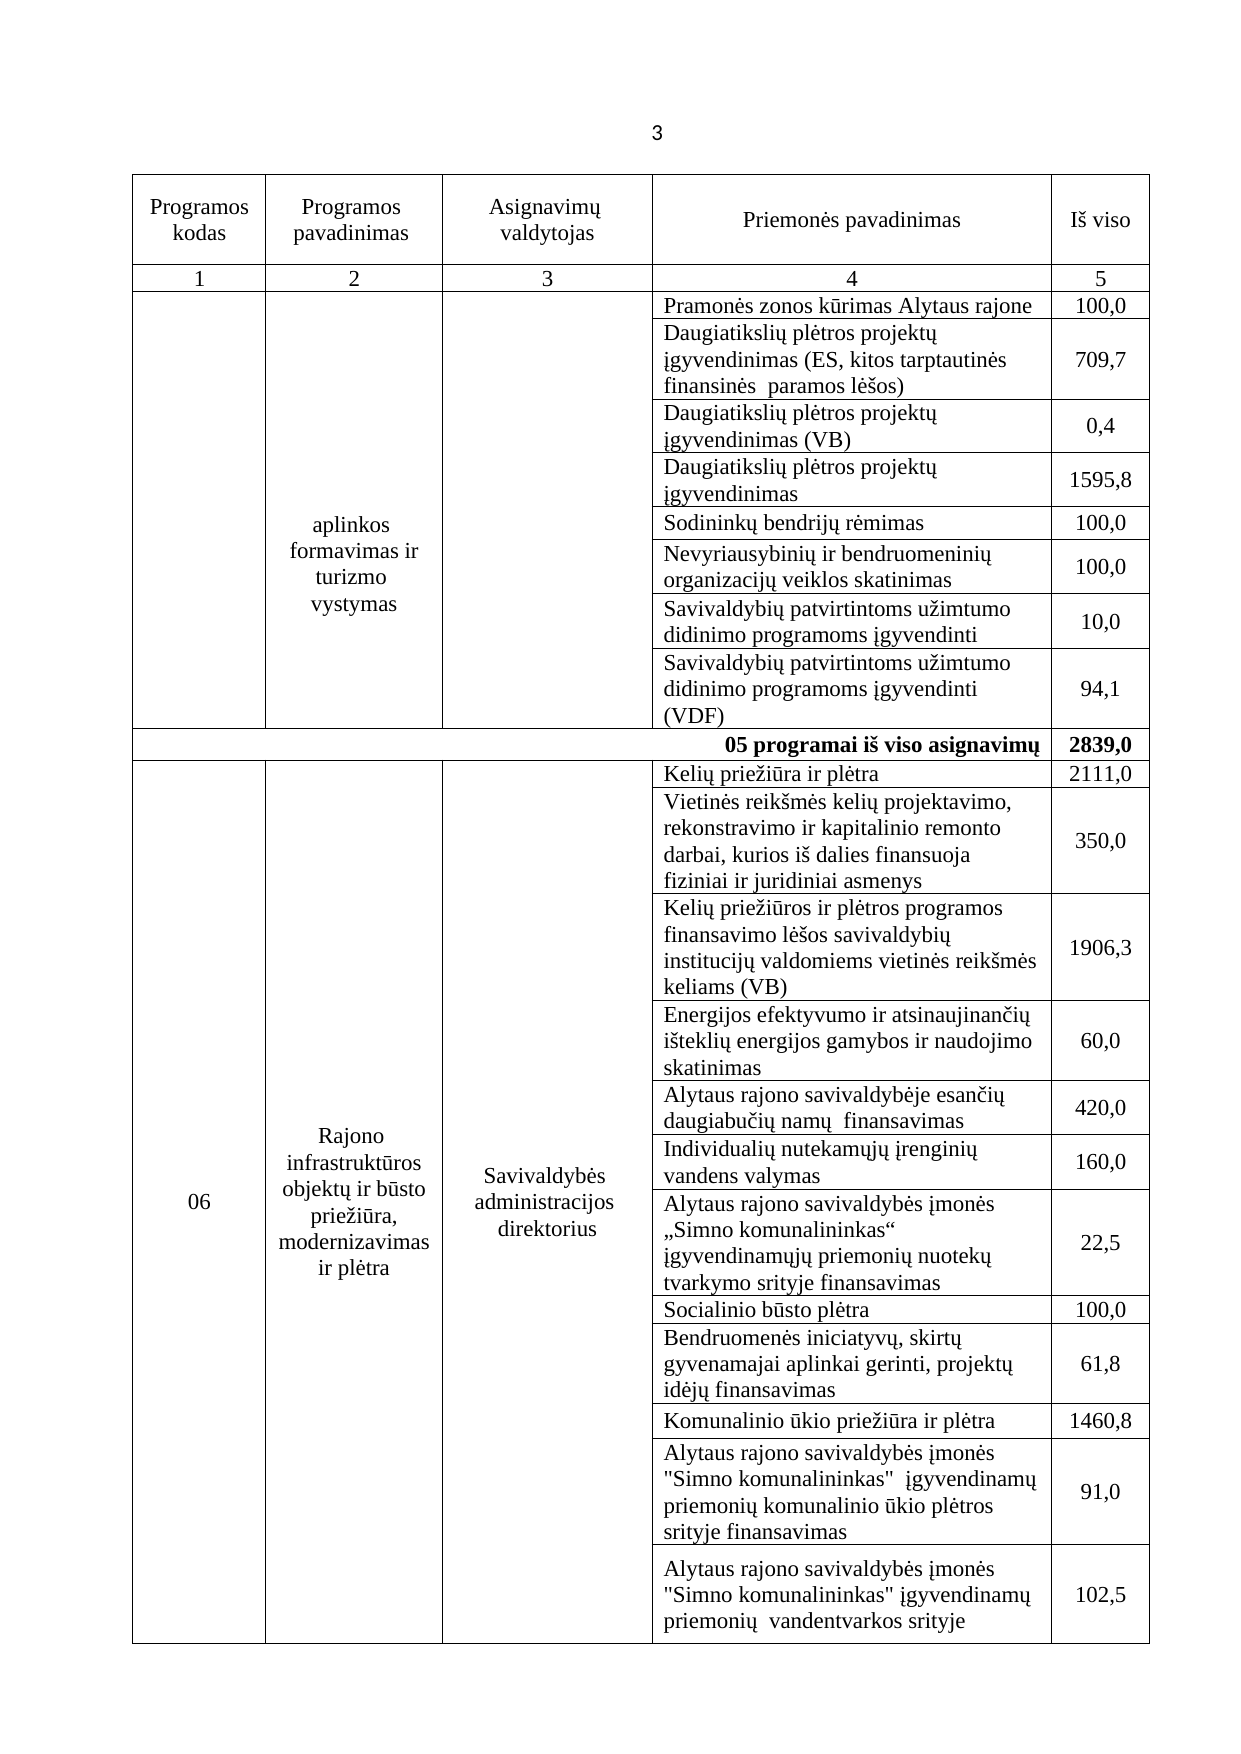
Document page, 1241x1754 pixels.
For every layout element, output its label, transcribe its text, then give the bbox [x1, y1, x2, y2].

table_cell Nevyriausybinių ir bendruomeninių organizacijų veiklos skatinimas [653, 540, 1051, 593]
table_cell 4 [653, 265, 1051, 291]
table_header Programos pavadinimas [266, 175, 442, 263]
table_cell 100,0 [1052, 1296, 1149, 1322]
table_cell Socialinio būsto plėtra [653, 1296, 1051, 1322]
table_cell 0,4 [1052, 400, 1149, 452]
table_cell aplinkos formavimas ir turizmo vystymas [266, 292, 442, 728]
table_cell 3 [443, 265, 652, 291]
table_cell 350,0 [1052, 788, 1149, 893]
table_cell 94,1 [1052, 649, 1149, 728]
table_cell Savivaldybių patvirtintoms užimtumo didinimo programoms įgyvendinti [653, 594, 1051, 648]
table_cell 102,5 [1052, 1545, 1149, 1643]
table_cell Kelių priežiūra ir plėtra [653, 761, 1051, 787]
table_cell 100,0 [1052, 507, 1149, 538]
table_cell Alytaus rajono savivaldybės įmonės "Simno komunalininkas" įgyvendinamų priemonių vandentvarkos srityje [653, 1545, 1051, 1643]
table_cell Pramonės zonos kūrimas Alytaus rajone [653, 292, 1051, 318]
table_cell 1460,8 [1052, 1404, 1149, 1438]
table_cell 160,0 [1052, 1135, 1149, 1189]
table_cell 91,0 [1052, 1439, 1149, 1544]
table_cell 420,0 [1052, 1081, 1149, 1134]
table_cell Individualių nutekamųjų įrenginių vandens valymas [653, 1135, 1051, 1189]
table_cell Komunalinio ūkio priežiūra ir plėtra [653, 1404, 1051, 1438]
table_cell 06 [133, 761, 265, 1643]
table_cell 100,0 [1052, 540, 1149, 593]
table_cell Daugiatikslių plėtros projektų įgyvendinimas [653, 453, 1051, 506]
table_header Programos kodas [133, 175, 265, 263]
table_cell [443, 292, 652, 728]
table_cell Rajono infrastruktūros objektų ir būsto priežiūra, modernizavimas ir plėtra [266, 761, 442, 1643]
table_cell Bendruomenės iniciatyvų, skirtų gyvenamajai aplinkai gerinti, projektų idėjų finansavimas [653, 1324, 1051, 1403]
table_header Asignavimų valdytojas [443, 175, 652, 263]
table_cell 1595,8 [1052, 453, 1149, 506]
table_cell Sodininkų bendrijų rėmimas [653, 507, 1051, 538]
table_cell 1906,3 [1052, 894, 1149, 1000]
table_cell 05 programai iš viso asignavimų [133, 729, 1051, 759]
table_cell 10,0 [1052, 594, 1149, 648]
table_cell 22,5 [1052, 1190, 1149, 1295]
table_cell 2 [266, 265, 442, 291]
table_cell Daugiatikslių plėtros projektų įgyvendinimas (VB) [653, 400, 1051, 452]
table_cell Alytaus rajono savivaldybėje esančių daugiabučių namų finansavimas [653, 1081, 1051, 1134]
table_cell Daugiatikslių plėtros projektų įgyvendinimas (ES, kitos tarptautinės finansinės paramos lėšos) [653, 319, 1051, 398]
table_cell 100,0 [1052, 292, 1149, 318]
table_cell Alytaus rajono savivaldybės įmonės „Simno komunalininkas“ įgyvendinamųjų priemonių nuotekų tvarkymo srityje finansavimas [653, 1190, 1051, 1295]
table_cell 5 [1052, 265, 1149, 291]
table_cell Kelių priežiūros ir plėtros programos finansavimo lėšos savivaldybių institucijų valdomiems vietinės reikšmės keliams (VB) [653, 894, 1051, 1000]
table_cell 709,7 [1052, 319, 1149, 398]
table_cell 60,0 [1052, 1001, 1149, 1080]
table_cell 1 [133, 265, 265, 291]
table_cell Alytaus rajono savivaldybės įmonės "Simno komunalininkas" įgyvendinamų priemonių komunalinio ūkio plėtros srityje finansavimas [653, 1439, 1051, 1544]
table_cell Vietinės reikšmės kelių projektavimo, rekonstravimo ir kapitalinio remonto darbai, kurios iš dalies finansuoja fiziniai ir juridiniai asmenys [653, 788, 1051, 893]
table_cell 2839,0 [1052, 729, 1149, 759]
table_header Iš viso [1052, 175, 1149, 263]
table_cell 2111,0 [1052, 761, 1149, 787]
table_cell Savivaldybių patvirtintoms užimtumo didinimo programoms įgyvendinti (VDF) [653, 649, 1051, 728]
table_header Priemonės pavadinimas [653, 175, 1051, 263]
table_cell [133, 292, 265, 728]
table_cell Savivaldybės administracijos direktorius [443, 761, 652, 1643]
table_cell Energijos efektyvumo ir atsinaujinančių išteklių energijos gamybos ir naudojimo skatinimas [653, 1001, 1051, 1080]
table_cell 61,8 [1052, 1324, 1149, 1403]
